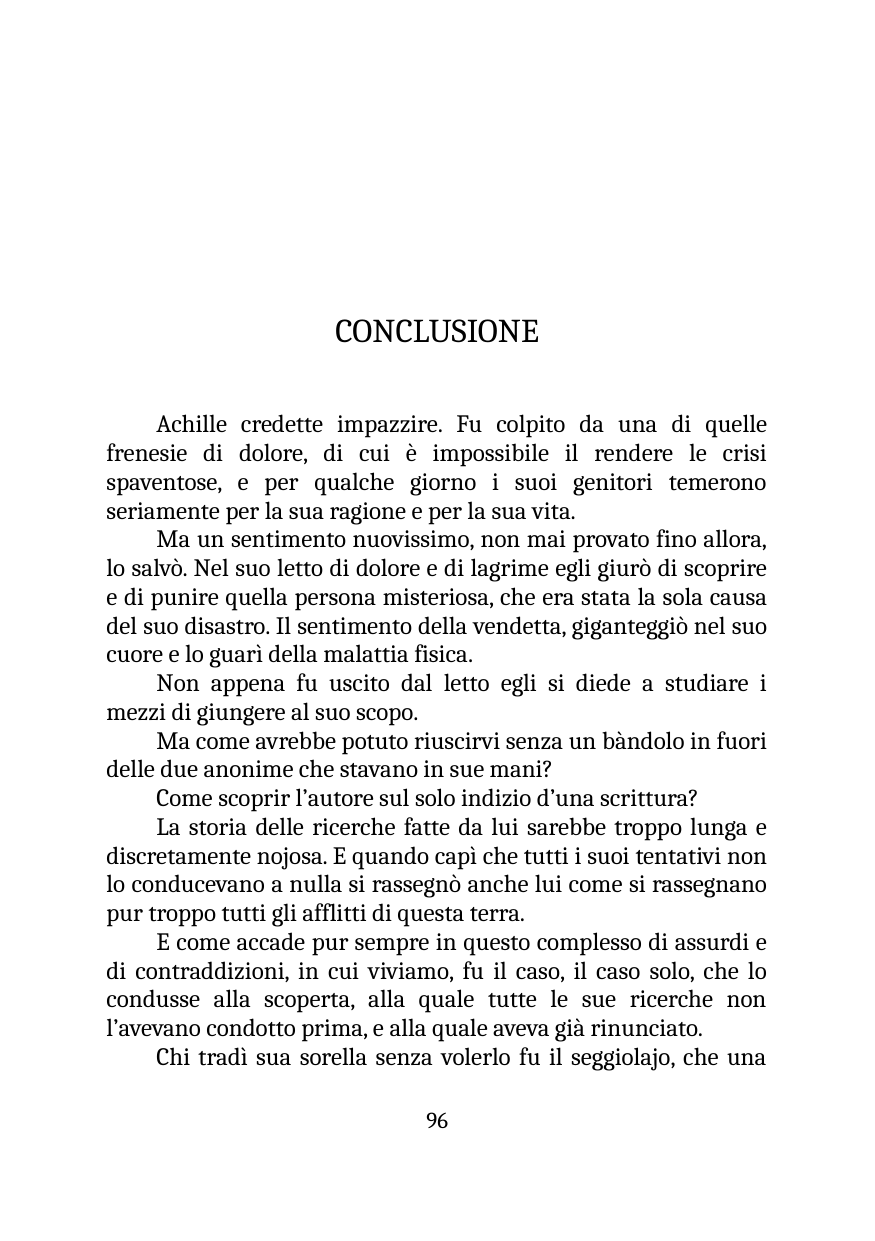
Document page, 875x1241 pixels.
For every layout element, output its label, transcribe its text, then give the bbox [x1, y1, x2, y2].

text Come scoprir l’autore sul solo indizio d’una scrittura? [106, 784, 768, 813]
text Ma un sentimento nuovissimo, non mai provato fino allora, lo salvò. Nel suo letto di dolore e di lagrime egli giurò di scoprire e di punire quella persona misteriosa, che era stata la sola causa del suo disastro. Il sentimento della vendetta, giganteggiò nel suo cuore e lo guarì della malattia fisica. [106, 525, 768, 669]
text La storia delle ricerche fatte da lui sarebbe troppo lunga e discretamente nojosa. E quando capì che tutti i suoi tentativi non lo conducevano a nulla si rassegnò anche lui come si rassegnano pur troppo tutti gli afflitti di questa terra. [106, 813, 768, 928]
text Achille credette impazzire. Fu colpito da una di quelle frenesie di dolore, di cui è impossibile il rendere le crisi spaventose, e per qualche giorno i suoi genitori temerono seriamente per la sua ragione e per la sua vita. [106, 410, 768, 525]
text E come accade pur sempre in questo complesso di assurdi e di contraddizioni, in cui viviamo, fu il caso, il caso solo, che lo condusse alla scoperta, alla quale tutte le sue ricerche non l’avevano condotto prima, e alla quale aveva già rinunciato. [106, 928, 768, 1043]
text Non appena fu uscito dal letto egli si diede a studiare i mezzi di giungere al suo scopo. [106, 669, 768, 727]
subtitle CONCLUSIONE [106, 313, 768, 351]
text Ma come avrebbe potuto riuscirvi senza un bàndolo in fuori delle due anonime che stavano in sue mani? [106, 727, 768, 784]
text Chi tradì sua sorella senza volerlo fu il seggiolajo, che una [106, 1043, 768, 1072]
